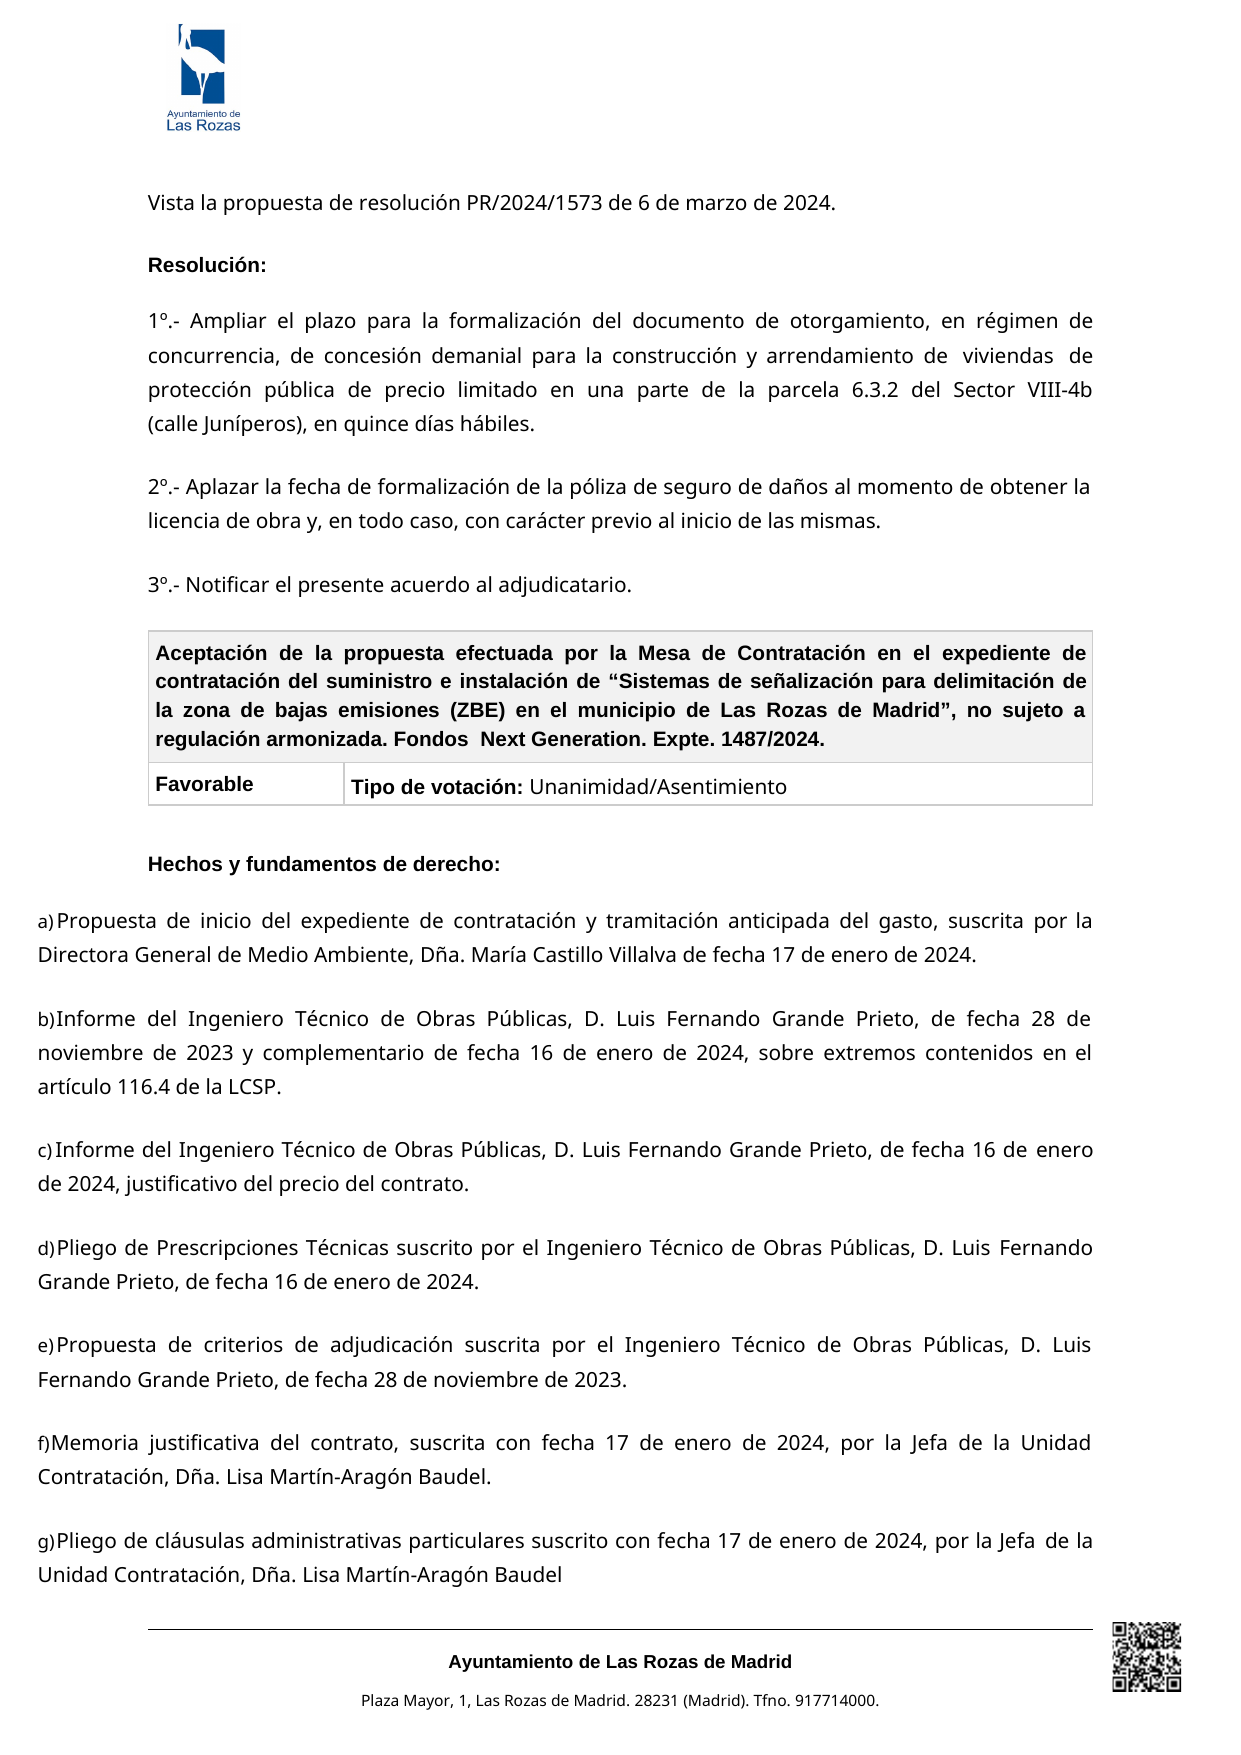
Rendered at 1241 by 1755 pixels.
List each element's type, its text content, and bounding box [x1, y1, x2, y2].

list Informe del Ingeniero Técnico de Obras Públicas, D. Luis Fernando Grande Prieto, de fecha 16 de enero de 2024, justificativo del precio del contrato. [37, 1135, 1093, 1198]
subtitle Resolución: [148, 252, 1105, 276]
list Propuesta de inicio del expediente de contratación y tramitación anticipada del gasto, suscrita por la Directora General de Medio Ambiente, Dña. María Castillo Villalva de fecha 17 de enero de 2024. [37, 906, 1093, 969]
table_cell Tipo de votación: Unanimidad/Asentimiento [345, 763, 1092, 804]
subtitle Hechos y fundamentos de derecho: [148, 852, 1105, 876]
list Memoria justificativa del contrato, suscrita con fecha 17 de enero de 2024, por la Jefa de la Unidad Contratación, Dña. Lisa Martín-Aragón Baudel. [37, 1428, 1093, 1491]
list Pliego de cláusulas administrativas particulares suscrito con fecha 17 de enero de 2024, por la Jefa de la Unidad Contratación, Dña. Lisa Martín-Aragón Baudel [37, 1526, 1093, 1588]
text 2º.- Aplazar la fecha de formalización de la póliza de seguro de daños al momento de obtener la licencia de obra y, en todo caso, con carácter previo al inicio de las mismas. [148, 472, 1093, 535]
text Vista la propuesta de resolución PR/2024/1573 de 6 de marzo de 2024. [148, 188, 1105, 217]
list Propuesta de criterios de adjudicación suscrita por el Ingeniero Técnico de Obras Públicas, D. Luis Fernando Grande Prieto, de fecha 28 de noviembre de 2023. [37, 1331, 1093, 1393]
text 3º.- Notificar el presente acuerdo al adjudicatario. [148, 570, 1105, 598]
list Pliego de Prescripciones Técnicas suscrito por el Ingeniero Técnico de Obras Públicas, D. Luis Fernando Grande Prieto, de fecha 16 de enero de 2024. [37, 1233, 1093, 1296]
table_header Aceptación de la propuesta efectuada por la Mesa de Contratación en el expediente de contratación del suministro e instalación de “Sistemas de señalización para delimitación de la zona de bajas emisiones (ZBE) en el municipio de Las Rozas de Madrid”, no sujeto a regulación armonizada. Fondos Next Generation. Expte. 1487/2024. [149, 632, 1092, 762]
list Informe del Ingeniero Técnico de Obras Públicas, D. Luis Fernando Grande Prieto, de fecha 28 de noviembre de 2023 y complementario de fecha 16 de enero de 2024, sobre extremos contenidos en el artículo 116.4 de la LCSP. [37, 1004, 1093, 1100]
text 1º.- Ampliar el plazo para la formalización del documento de otorgamiento, en régimen de concurrencia, de concesión demanial para la construcción y arrendamiento de viviendas de protección pública de precio limitado en una parte de la parcela 6.3.2 del Sector VIII-4b (calle Juníperos), en quince días hábiles. [148, 307, 1093, 437]
table_cell Favorable [149, 763, 343, 804]
